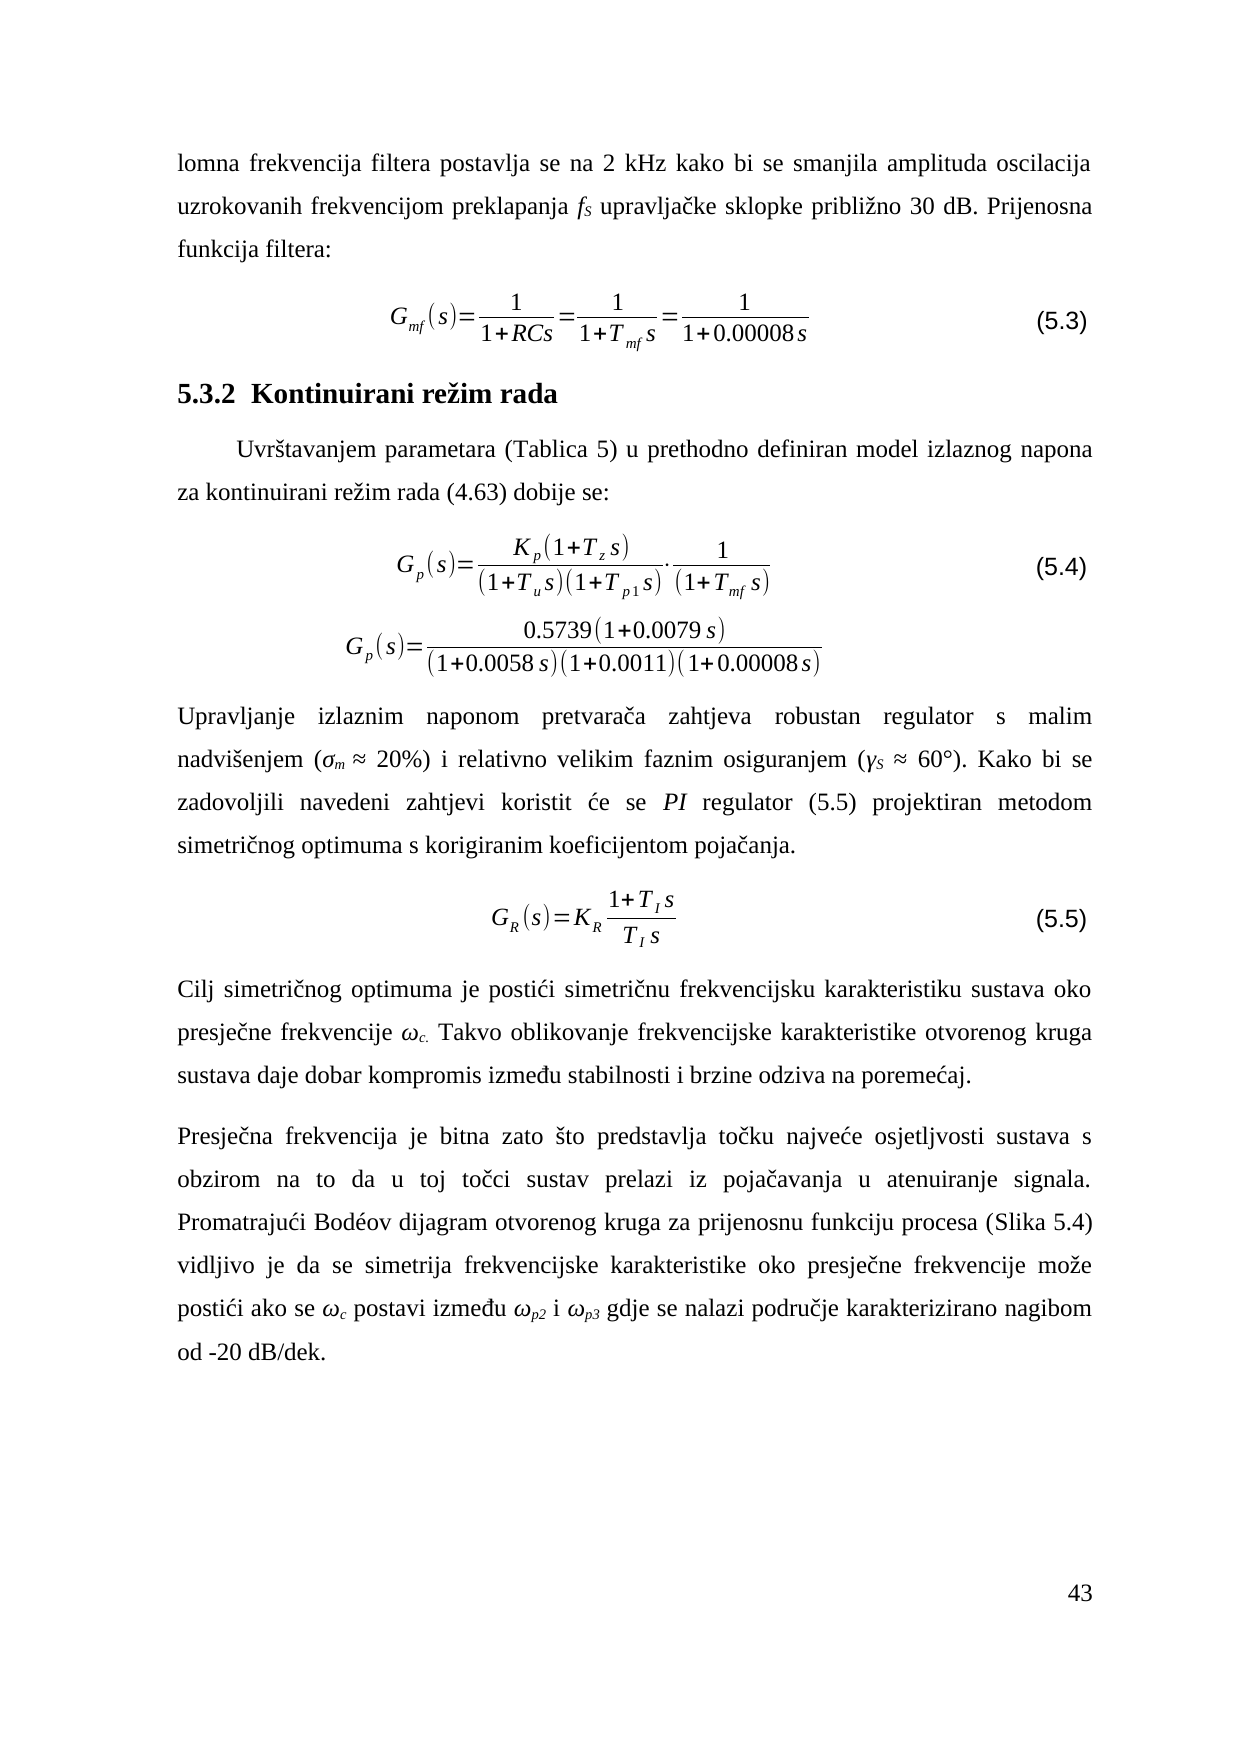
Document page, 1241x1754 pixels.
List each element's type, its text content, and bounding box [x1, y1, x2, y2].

table_cell [991, 610, 1093, 689]
subtitle Kontinuirani režim rada [177, 376, 1093, 409]
table_header (5.5) [991, 880, 1093, 962]
table_cell [177, 610, 991, 689]
table_header [177, 880, 991, 962]
table_header [177, 283, 1022, 361]
table_header (5.4) [991, 526, 1093, 610]
text Upravljanje izlaznim naponom pretvarača zahtjeva robustan regulator s malim nadvišenjem (σm ≈ 20%) i relativno velikim faznim osiguranjem (γS ≈ 60°). Kako bi se zadovoljili navedeni zahtjevi koristit će se PI regulator (5.5) projektiran metodom simetričnog optimuma s korigiranim koeficijentom pojačanja. [177, 701, 1093, 859]
text lomna frekvencija filtera postavlja se na 2 kHz kako bi se smanjila amplituda oscilacija uzrokovanih frekvencijom preklapanja fS upravljačke sklopke približno 30 dB. Prijenosna funkcija filtera: [177, 148, 1093, 263]
text Cilj simetričnog optimuma je postići simetričnu frekvencijsku karakteristiku sustava oko presječne frekvencije ωc. Takvo oblikovanje frekvencijske karakteristike otvorenog kruga sustava daje dobar kompromis između stabilnosti i brzine odziva na poremećaj. [177, 974, 1093, 1089]
table_header (5.3) [1022, 283, 1093, 361]
text Uvrštavanjem parametara (Tablica 5) u prethodno definiran model izlaznog napona za kontinuirani režim rada (4.63) dobije se: [177, 434, 1093, 506]
text Presječna frekvencija je bitna zato što predstavlja točku najveće osjetljvosti sustava s obzirom na to da u toj točci sustav prelazi iz pojačavanja u atenuiranje signala. Promatrajući Bodéov dijagram otvorenog kruga za prijenosnu funkciju procesa (Slika 5.4) vidljivo je da se simetrija frekvencijske karakteristike oko presječne frekvencije može postići ako se ωc postavi između ωp2 i ωp3 gdje se nalazi područje karakterizirano nagibom od -20 dB/dek. [177, 1121, 1093, 1365]
table_header [177, 526, 991, 610]
